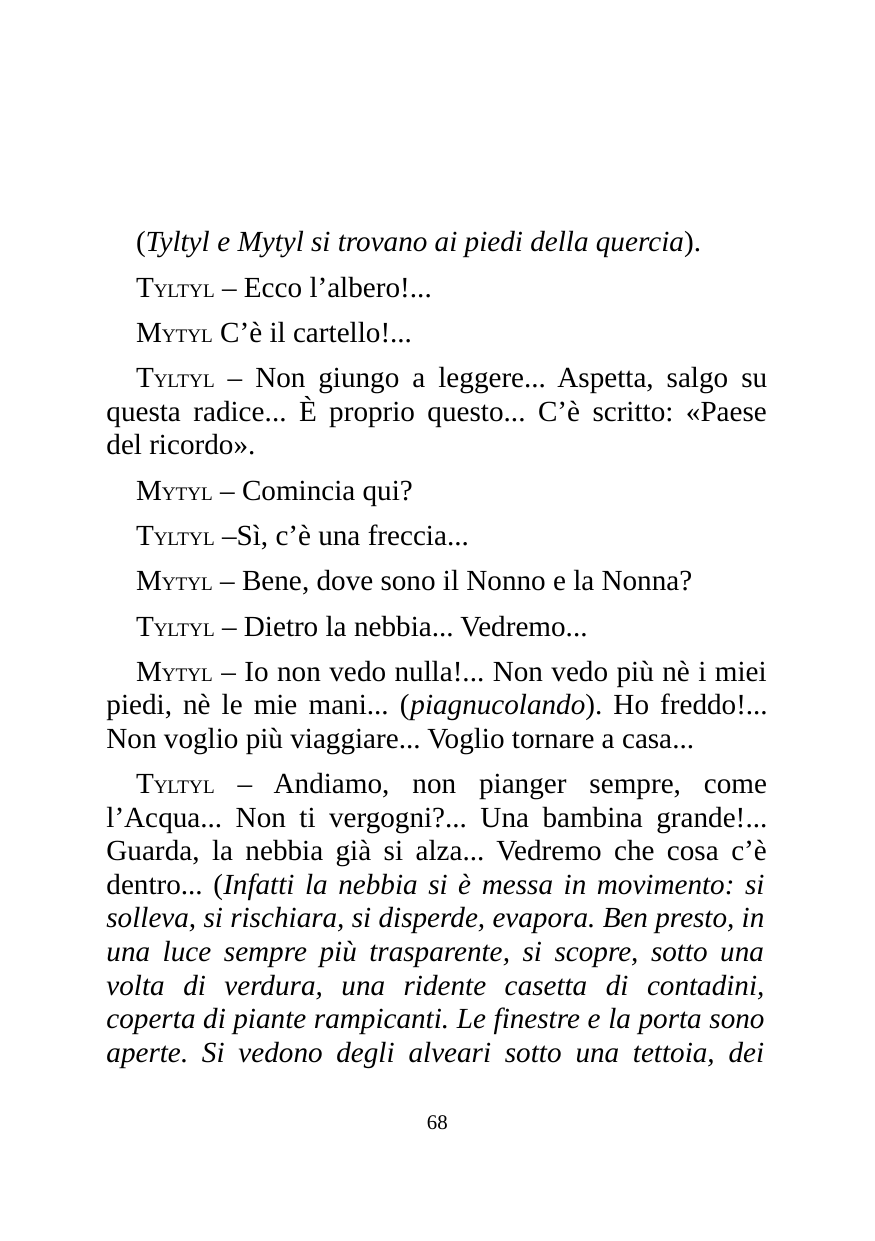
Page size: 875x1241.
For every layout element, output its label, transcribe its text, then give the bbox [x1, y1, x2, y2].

text Mytyl – Io non vedo nulla!... Non vedo più nè i miei piedi, nè le mie mani... (piagnucolando). Ho freddo!... Non voglio più viaggiare... Voglio tornare a casa... [106, 654, 768, 754]
text Tyltyl – Non giungo a leggere... Aspetta, salgo su questa radice... È proprio questo... C’è scritto: «Paese del ricordo». [106, 360, 768, 461]
text (Tyltyl e Mytyl si trovano ai piedi della quercia). [106, 224, 768, 258]
text Tyltyl – Dietro la nebbia... Vedremo... [106, 609, 768, 642]
text Mytyl – Comincia qui? [106, 473, 768, 506]
text Mytyl – Bene, dove sono il Nonno e la Nonna? [106, 563, 768, 597]
text Tyltyl –Sì, c’è una freccia... [106, 518, 768, 552]
text Tyltyl – Ecco l’albero!... [106, 270, 768, 303]
text Mytyl C’è il cartello!... [106, 315, 768, 348]
text Tyltyl – Andiamo, non pianger sempre, come l’Acqua... Non ti vergogni?... Una bambina grande!... Guarda, la nebbia già si alza... Vedremo che cosa c’è dentro... (Infatti la nebbia si è messa in movimento: si solleva, si rischiara, si disperde, evapora. Ben presto, in una luce sempre più trasparente, si scopre, sotto una volta di verdura, una ridente casetta di contadini, coperta di piante rampicanti. Le finestre e la porta sono aperte. Si vedono degli alveari sotto una tettoia, dei [106, 766, 768, 1068]
